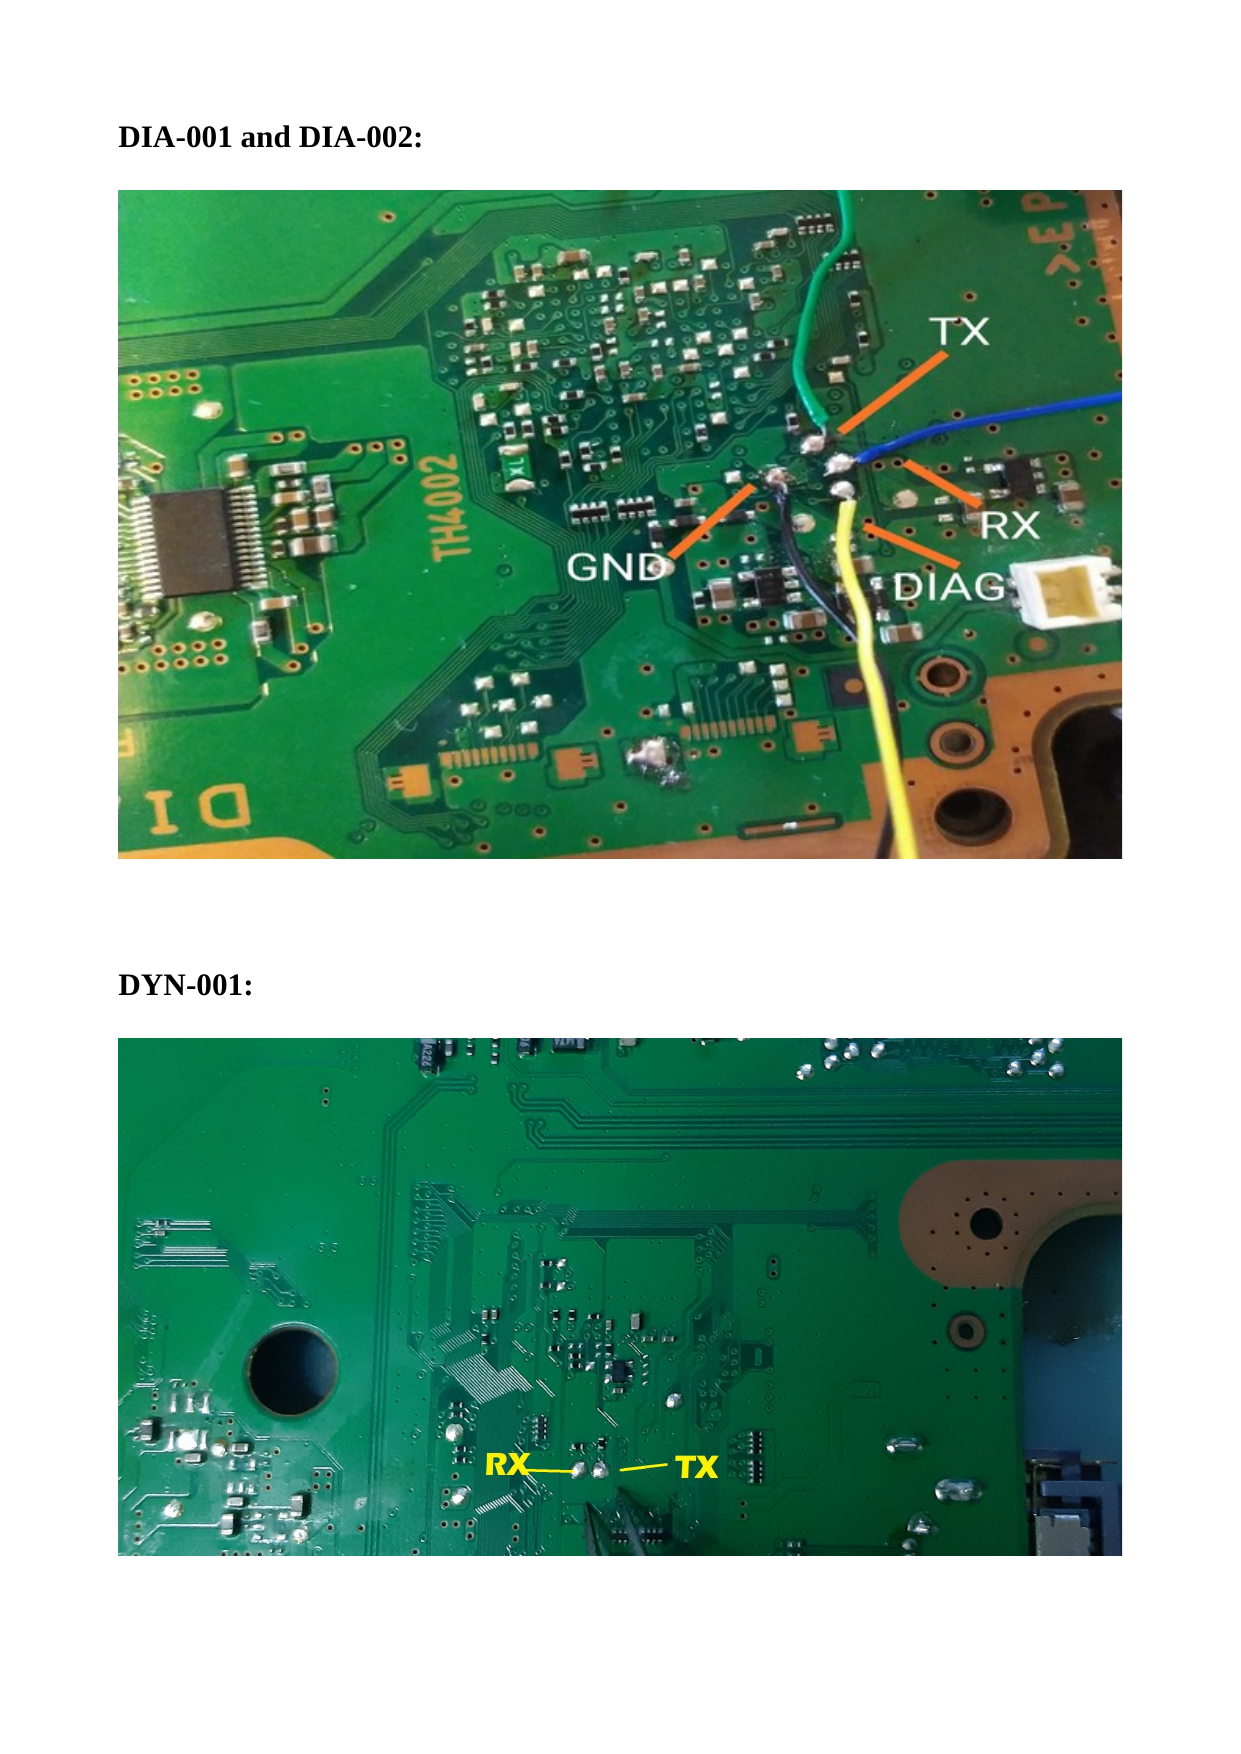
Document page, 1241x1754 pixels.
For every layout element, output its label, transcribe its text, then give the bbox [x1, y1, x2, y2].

picture [118, 1038, 1123, 1556]
picture [118, 190, 1123, 859]
text DYN-001: [118, 967, 1122, 1003]
text DIA-001 and DIA-002: [118, 118, 1122, 154]
